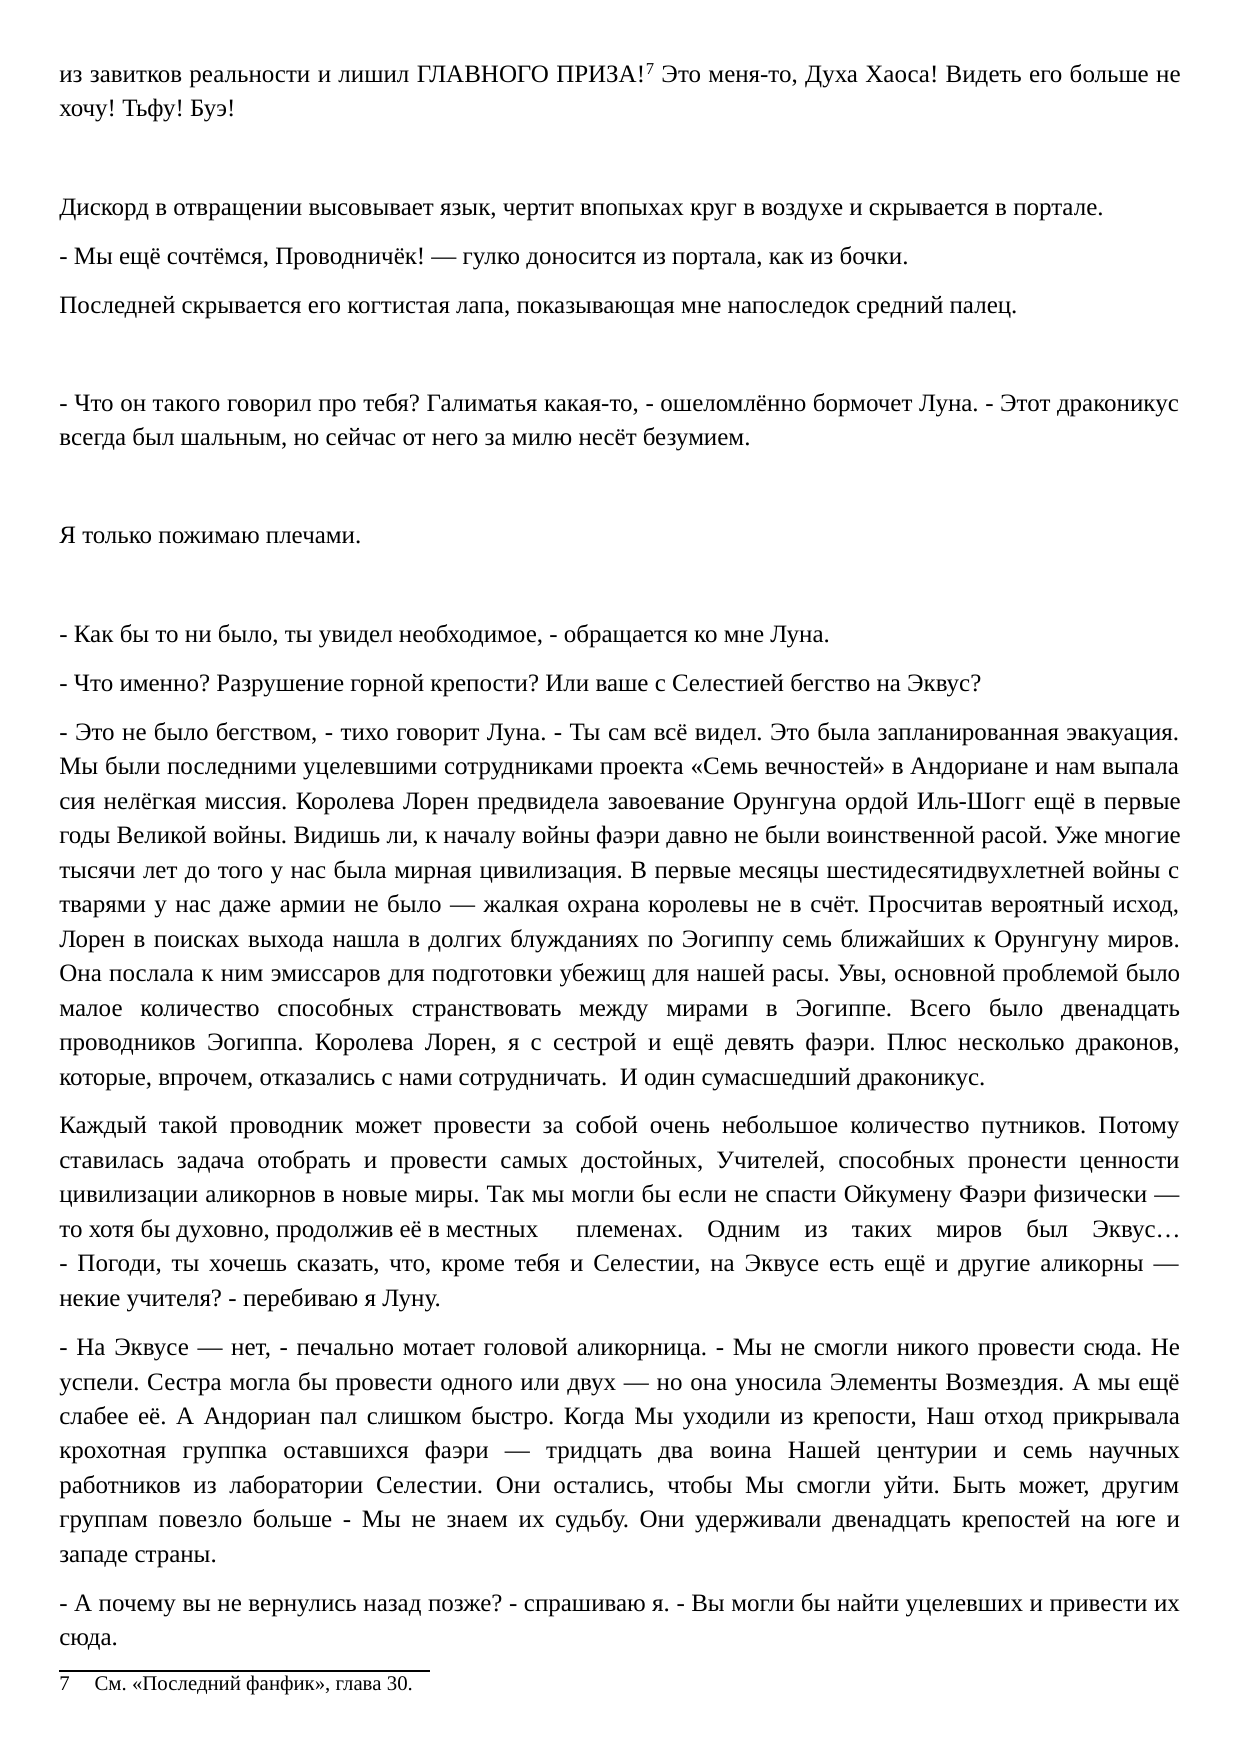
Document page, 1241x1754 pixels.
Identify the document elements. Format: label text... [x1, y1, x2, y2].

text Каждый такой проводник может провести за собой очень небольшое количество путников. Потому ставилась задача отобрать и провести самых достойных, Учителей, способных пронести ценности цивилизации аликорнов в новые миры. Так мы могли бы если не спасти Ойкумену Фаэри физически — то хотя бы духовно, продолжив её в местных племенах. Одним из таких миров был Эквус… - Погоди, ты хочешь сказать, что, кроме тебя и Селестии, на Эквусе есть ещё и другие аликорны — некие учителя? - перебиваю я Луну. [59, 1111, 1181, 1312]
text Я только пожимаю плечами. [59, 521, 1181, 549]
text Последней скрывается его когтистая лапа, показывающая мне напоследок средний палец. [59, 290, 1181, 318]
text - Мы ещё сочтёмся, Проводничёк! — гулко доносится из портала, как из бочки. [59, 241, 1181, 269]
text - А почему вы не вернулись назад позже? - спрашиваю я. - Вы могли бы найти уцелевших и привести их сюда. [59, 1588, 1181, 1651]
text из завитков реальности и лишил ГЛАВНОГО ПРИЗА! Это меня-то, Духа Хаоса! Видеть его больше не хочу! Тьфу! Буэ! [59, 59, 1181, 122]
text - На Эквусе — нет, - печально мотает головой аликорница. - Мы не смогли никого провести сюда. Не успели. Сестра могла бы провести одного или двух — но она уносила Элементы Возмездия. А мы ещё слабее её. А Андориан пал слишком быстро. Когда Мы уходили из крепости, Наш отход прикрывала крохотная группка оставшихся фаэри — тридцать два воина Нашей центурии и семь научных работников из лаборатории Селестии. Они остались, чтобы Мы смогли уйти. Быть может, другим группам повезло больше - Мы не знаем их судьбу. Они удерживали двенадцать крепостей на юге и западе страны. [59, 1332, 1181, 1568]
text Дискорд в отвращении высовывает язык, чертит впопыхах круг в воздухе и скрывается в портале. [59, 192, 1181, 220]
text - Что именно? Разрушение горной крепости? Или ваше с Селестией бегство на Эквус? [59, 668, 1181, 696]
text - Это не было бегством, - тихо говорит Луна. - Ты сам всё видел. Это была запланированная эвакуация. Мы были последними уцелевшими сотрудниками проекта «Семь вечностей» в Андориане и нам выпала сия нелёгкая миссия. Королева Лорен предвидела завоевание Орунгуна ордой Иль-Шогг ещё в первые годы Великой войны. Видишь ли, к началу войны фаэри давно не были воинственной расой. Уже многие тысячи лет до того у нас была мирная цивилизация. В первые месяцы шестидесятидвухлетней войны с тварями у нас даже армии не было — жалкая охрана королевы не в счёт. Просчитав вероятный исход, Лорен в поисках выхода нашла в долгих блужданиях по Эогиппу семь ближайших к Орунгуну миров. Она послала к ним эмиссаров для подготовки убежищ для нашей расы. Увы, основной проблемой было малое количество способных странствовать между мирами в Эогиппе. Всего было двенадцать проводников Эогиппа. Королева Лорен, я с сестрой и ещё девять фаэри. Плюс несколько драконов, которые, впрочем, отказались с нами сотрудничать. И один сумасшедший драконикус. [59, 717, 1181, 1090]
text - Как бы то ни было, ты увидел необходимое, - обращается ко мне Луна. [59, 619, 1181, 647]
text См. «Последний фанфик», глава 30. [59, 1671, 1181, 1695]
text - Что он такого говорил про тебя? Галиматья какая-то, - ошеломлённо бормочет Луна. - Этот драконикус всегда был шальным, но сейчас от него за милю несёт безумием. [59, 388, 1181, 451]
